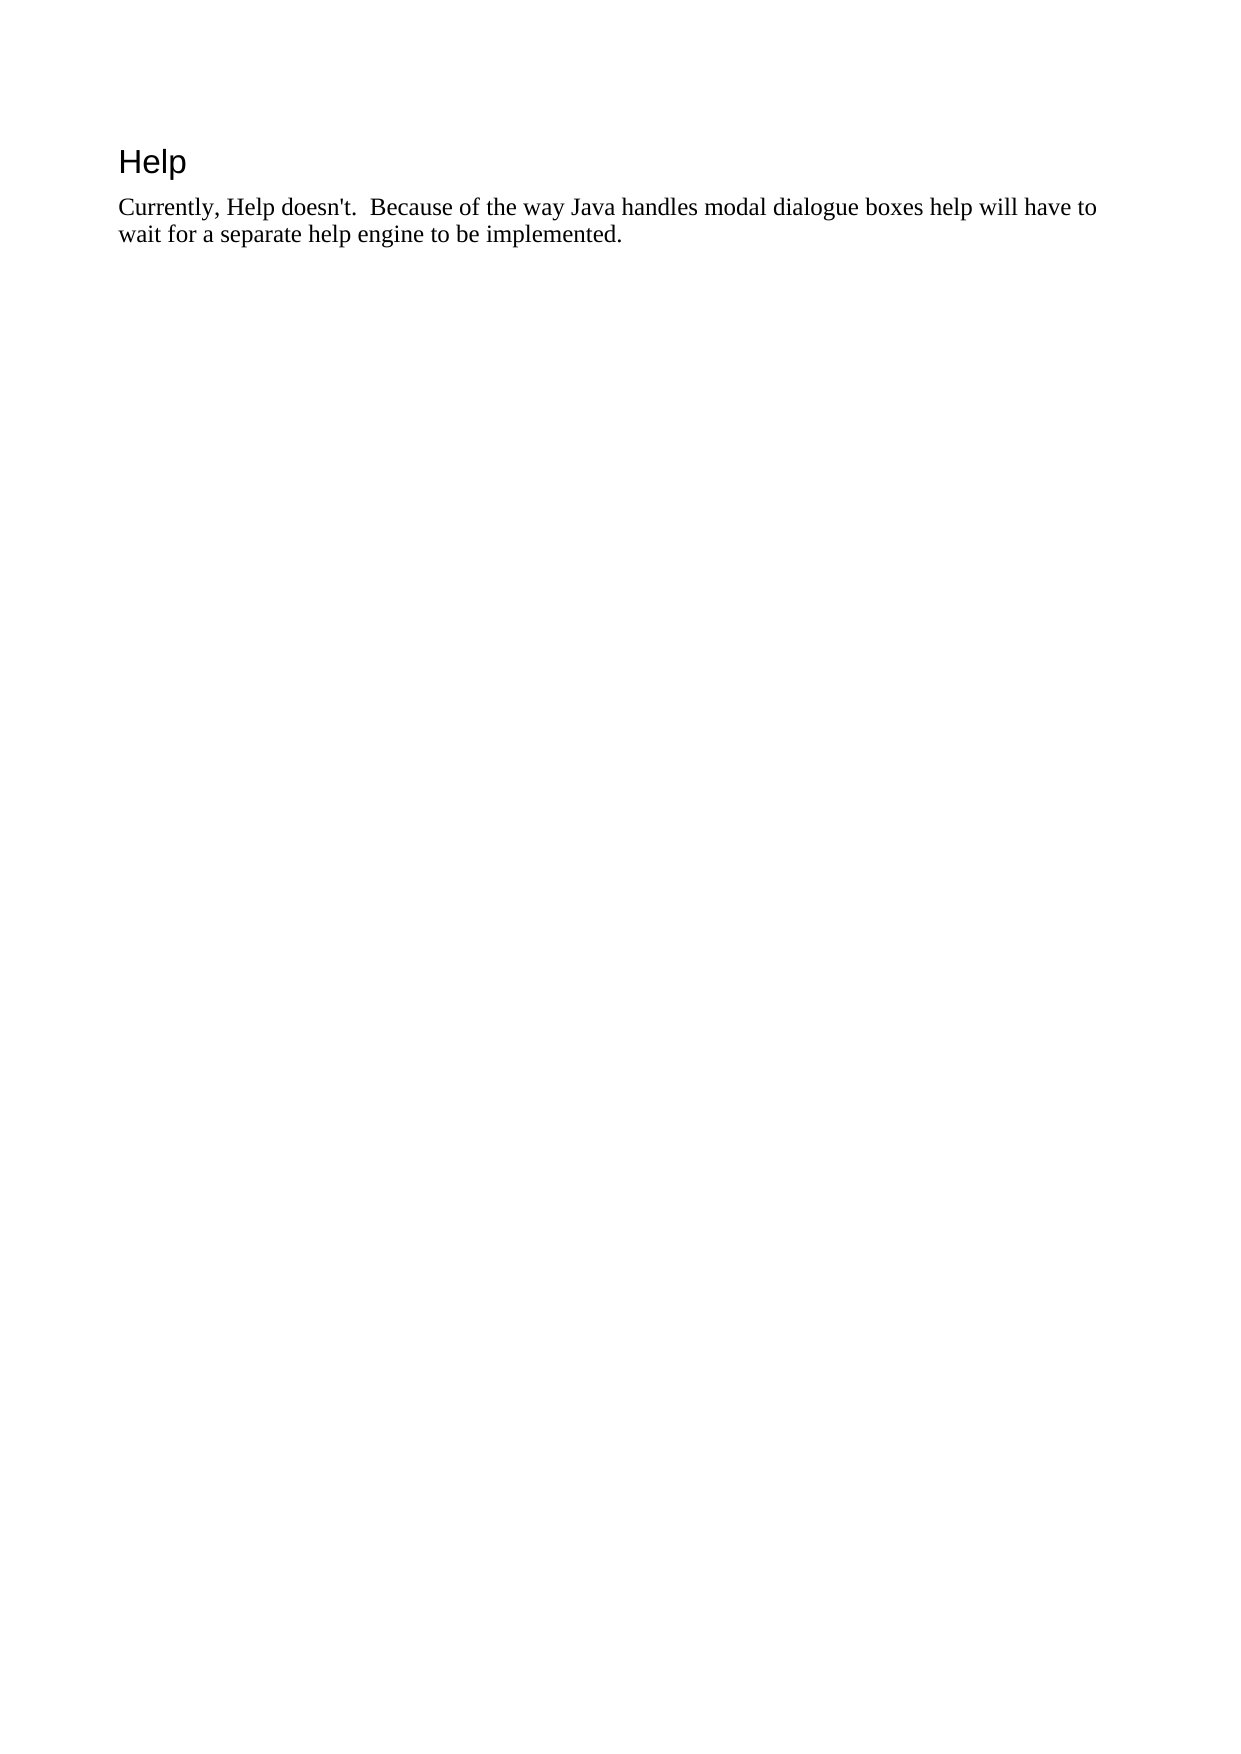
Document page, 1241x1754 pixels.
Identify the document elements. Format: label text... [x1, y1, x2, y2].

text Currently, Help doesn't. Because of the way Java handles modal dialogue boxes help will have to wait for a separate help engine to be implemented. [118, 193, 1122, 248]
subtitle Help [118, 143, 1122, 180]
